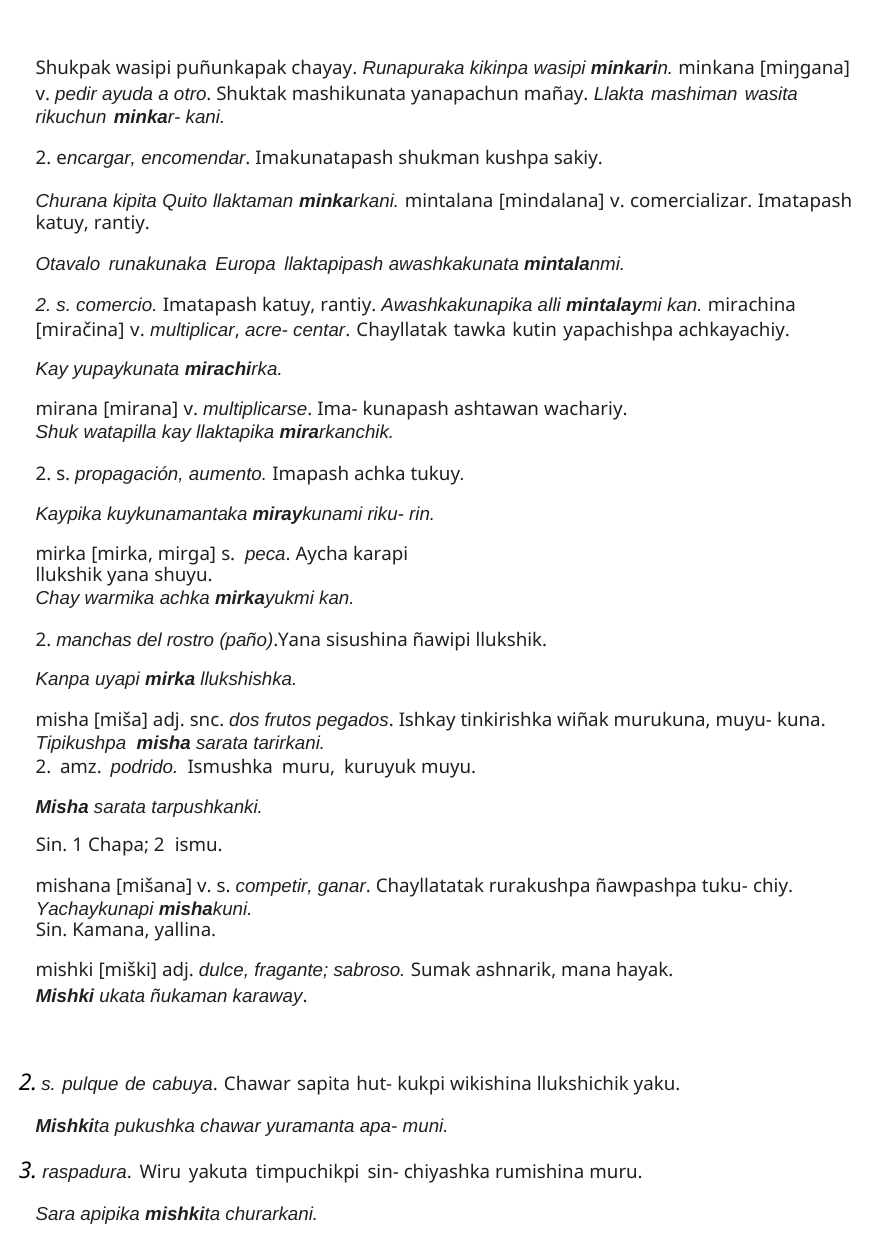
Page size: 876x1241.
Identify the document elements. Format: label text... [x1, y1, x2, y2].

text 2. encargar, encomendar. Imakunatapash shukman kushpa sakiy. [35, 144, 852, 170]
text 2. manchas del rostro (paño).Yana sisushina ñawipi llukshik. [35, 626, 856, 652]
text Sin. Kamana, yallina. [36, 920, 856, 940]
text Shuk watapilla kay llaktapika mirarkanchik. [35, 421, 856, 443]
text mishana [mišana] v. s. competir, ganar. Chayllatatak rurakushpa ñawpashpa tuku- chiy. [35, 872, 852, 898]
text Kanpa uyapi mirka llukshishka. [35, 669, 856, 689]
text Churana kipita Quito llaktaman minkarkani. mintalana [mindalana] v. comercializar. Imatapash katuy, rantiy. [35, 188, 852, 235]
text Mishki ukata ñukaman karaway. [36, 982, 856, 1008]
text Sara apipika mishkita churarkani. [35, 1202, 856, 1224]
text Chay warmika achka mirkayukmi kan. [35, 587, 856, 608]
text mishki [miški] adj. dulce, fragante; sabroso. Sumak ashnarik, mana hayak. [35, 957, 852, 981]
text misha [miša] adj. snc. dos frutos pegados. Ishkay tinkirishka wiñak murukuna, muyu- kuna. [35, 706, 852, 732]
text Kay yupaykunata mirachirka. [35, 359, 856, 379]
text Misha sarata tarpushkanki. [35, 796, 856, 818]
text 2. s. comercio. Imatapash katuy, rantiy. Awashkakunapika alli mintalaymi kan. mirachina [miračina] v. multiplicar, acre- centar. Chayllatak tawka kutin yapachishpa achkayachiy. [35, 292, 852, 341]
text mirana [mirana] v. multiplicarse. Ima- kunapash ashtawan wachariy. [35, 396, 852, 420]
text 2. s. propagación, aumento. Imapash achka tukuy. [35, 460, 853, 486]
text mirka [mirka, mirga] s. peca. Aycha karapi [35, 542, 856, 565]
text Sin. 1 Chapa; 2 ismu. [36, 835, 856, 856]
text Tipikushpa misha sarata tarirkani. [35, 732, 856, 753]
text 2. amz. podrido. Ismushka muru, kuruyuk muyu. [35, 753, 856, 779]
text llukshik yana shuyu. [35, 565, 856, 586]
list raspadura. Wiru yakuta timpuchikpi sin- chiyashka rumishina muru. [19, 1154, 816, 1185]
list s. pulque de cabuya. Chawar sapita hut- kukpi wikishina llukshichik yaku. [19, 1066, 816, 1097]
text Shukpak wasipi puñunkapak chayay. Runapuraka kikinpa wasipi minkarin. minkana [miŋgana] v. pedir ayuda a otro. Shuktak mashikunata yanapachun mañay. Llakta mashiman wasita rikuchun minkar- kani. [35, 54, 854, 127]
text Mishkita pukushka chawar yuramanta apa- muni. [35, 1115, 816, 1136]
text Yachaykunapi mishakuni. [36, 898, 856, 919]
text Kaypika kuykunamantaka miraykunami riku- rin. [35, 503, 853, 525]
text Otavalo runakunaka Europa llaktapipash awashkakunata mintalanmi. [35, 253, 856, 274]
